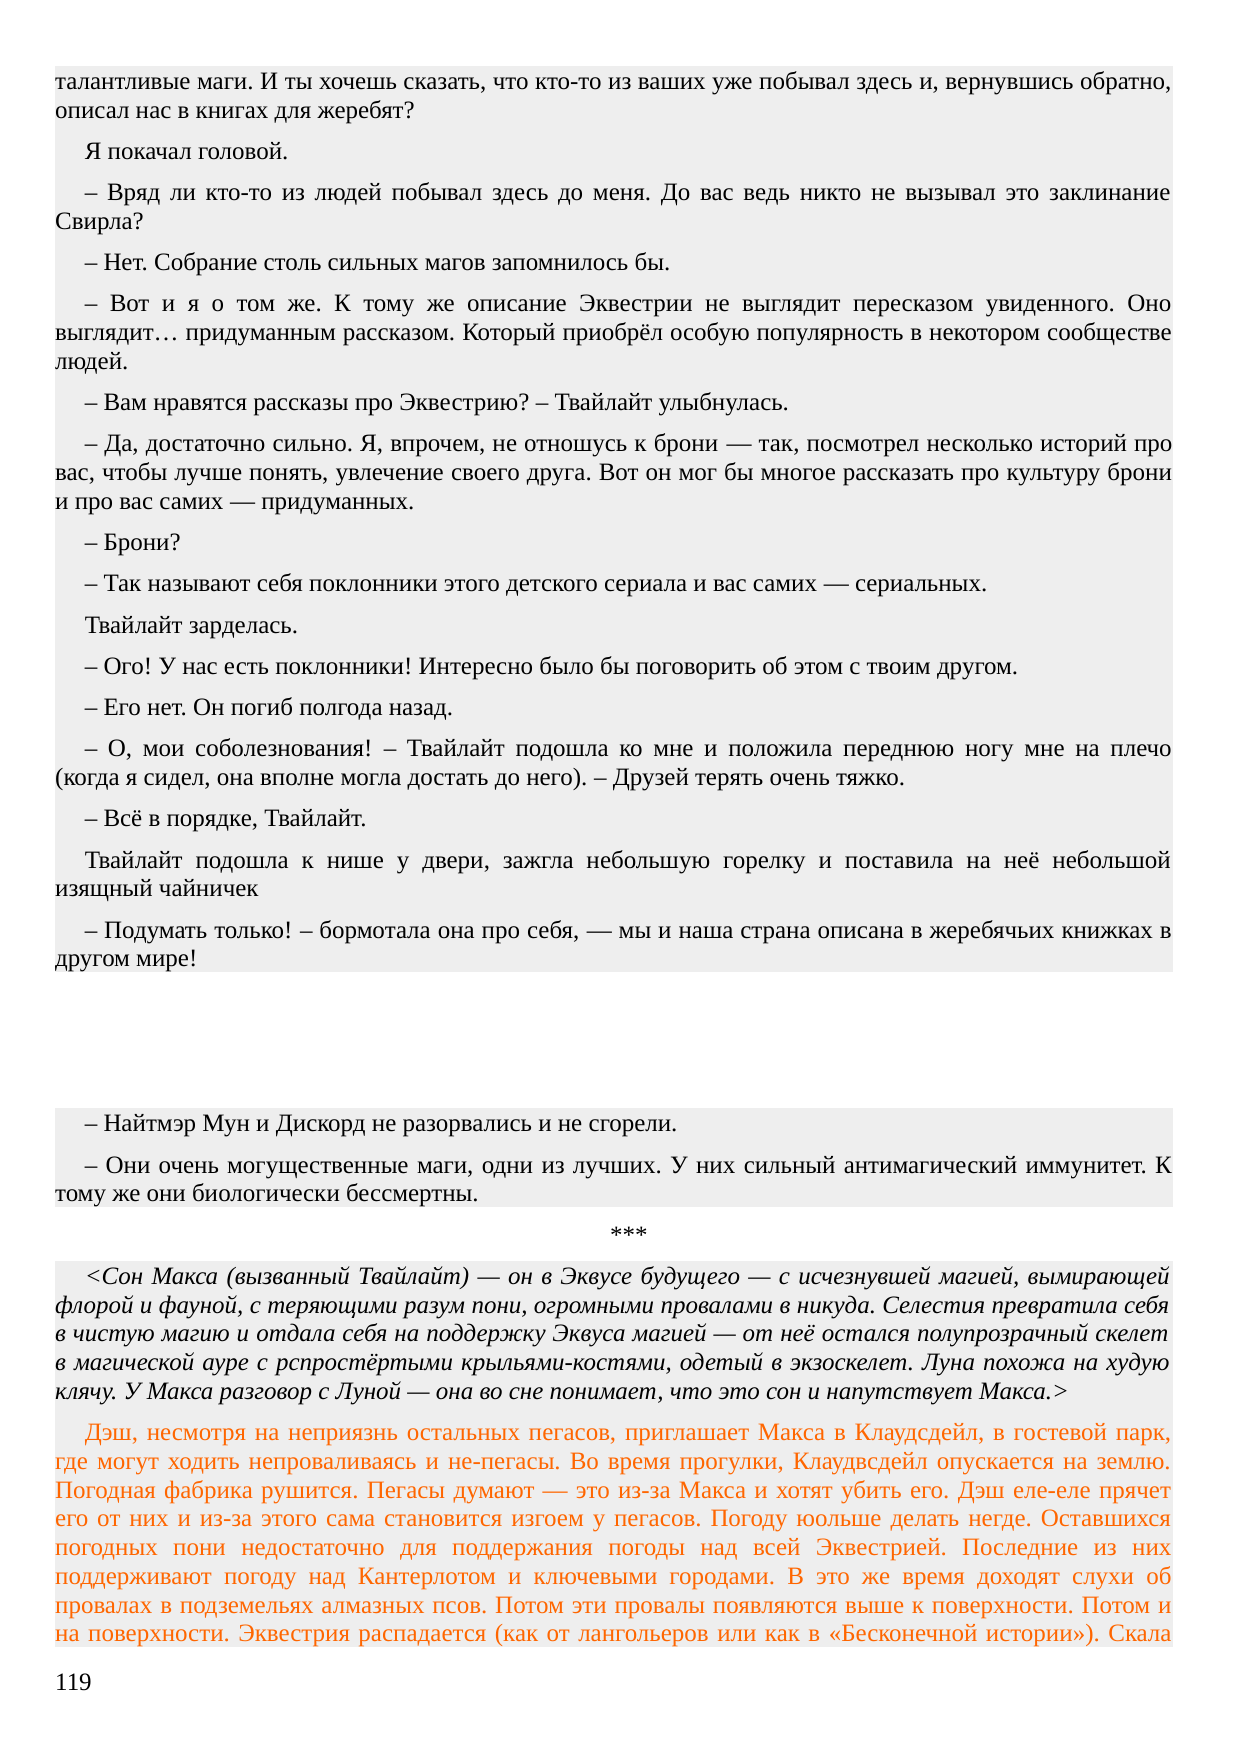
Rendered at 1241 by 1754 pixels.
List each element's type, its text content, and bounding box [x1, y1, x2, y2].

text – Вам нравятся рассказы про Эквестрию? – Твайлайт улыбнулась. [55, 387, 1173, 416]
text – Вот и я о том же. К тому же описание Эквестрии не выглядит пересказом увиденного. Оно выглядит… придуманным рассказом. Который приобрёл особую популярность в некотором сообществе людей. [55, 288, 1173, 375]
text – Всё в порядке, Твайлайт. [55, 803, 1173, 832]
text – Найтмэр Мун и Дискорд не разорвались и не сгорели. [55, 1108, 1173, 1137]
text *** [55, 1220, 1173, 1248]
text – Нет. Собрание столь сильных магов запомнилось бы. [55, 247, 1173, 276]
text – Да, достаточно сильно. Я, впрочем, не отношусь к брони — так, посмотрел несколько историй про вас, чтобы лучше понять, увлечение своего друга. Вот он мог бы многое рассказать про культуру брони и про вас самих — придуманных. [55, 428, 1173, 515]
text талантливые маги. И ты хочешь сказать, что кто-то из ваших уже побывал здесь и, вернувшись обратно, описал нас в книгах для жеребят? [55, 66, 1173, 123]
text – Вряд ли кто-то из людей побывал здесь до меня. До вас ведь никто не вызывал это заклинание Свирла? [55, 177, 1173, 235]
text – Они очень могущественные маги, одни из лучших. У них сильный антимагический иммунитет. К тому же они биологически бессмертны. [55, 1150, 1173, 1207]
text – О, мои соболезнования! – Твайлайт подошла ко мне и положила переднюю ногу мне на плечо (когда я сидел, она вполне могла достать до него). – Друзей терять очень тяжко. [55, 733, 1173, 791]
text Дэш, несмотря на неприязнь остальных пегасов, приглашает Макса в Клаудсдейл, в гостевой парк, где могут ходить непроваливаясь и не-пегасы. Во время прогулки, Клаудвсдейл опускается на землю. Погодная фабрика рушится. Пегасы думают — это из-за Макса и хотят убить его. Дэш еле-еле прячет его от них и из-за этого сама становится изгоем у пегасов. Погоду юольше делать негде. Оставшихся погодных пони недостаточно для поддержания погоды над всей Эквестрией. Последние из них поддерживают погоду над Кантерлотом и ключевыми городами. В это же время доходят слухи об провалах в подземельях алмазных псов. Потом эти провалы появляются выше к поверхности. Потом и на поверхности. Эквестрия распадается (как от лангольеров или как в «Бесконечной истории»). Скала [55, 1417, 1173, 1647]
text – Его нет. Он погиб полгода назад. [55, 692, 1173, 721]
text Твайлайт зарделась. [55, 610, 1173, 638]
text Твайлайт подошла к нише у двери, зажгла небольшую горелку и поставила на неё небольшой изящный чайничек [55, 845, 1173, 902]
text – Подумать только! – бормотала она про себя, — мы и наша страна описана в жеребячьих книжках в другом мире! [55, 915, 1173, 972]
text – Так называют себя поклонники этого детского сериала и вас самих — сериальных. [55, 568, 1173, 597]
text <Сон Макса (вызванный Твайлайт) — он в Эквусе будущего — с исчезнувшей магией, вымирающей флорой и фауной, с теряющими разум пони, огромными провалами в никуда. Селестия превратила себя в чистую магию и отдала себя на поддержку Эквуса магией — от неё остался полупрозрачный скелет в магической ауре с рспростёртыми крыльями-костями, одетый в экзоскелет. Луна похожа на худую клячу. У Макса разговор с Луной — она во сне понимает, что это сон и напутствует Макса.> [55, 1261, 1173, 1405]
text – Брони? [55, 527, 1173, 556]
text – Ого! У нас есть поклонники! Интересно было бы поговорить об этом с твоим другом. [55, 651, 1173, 680]
text Я покачал головой. [55, 136, 1173, 165]
